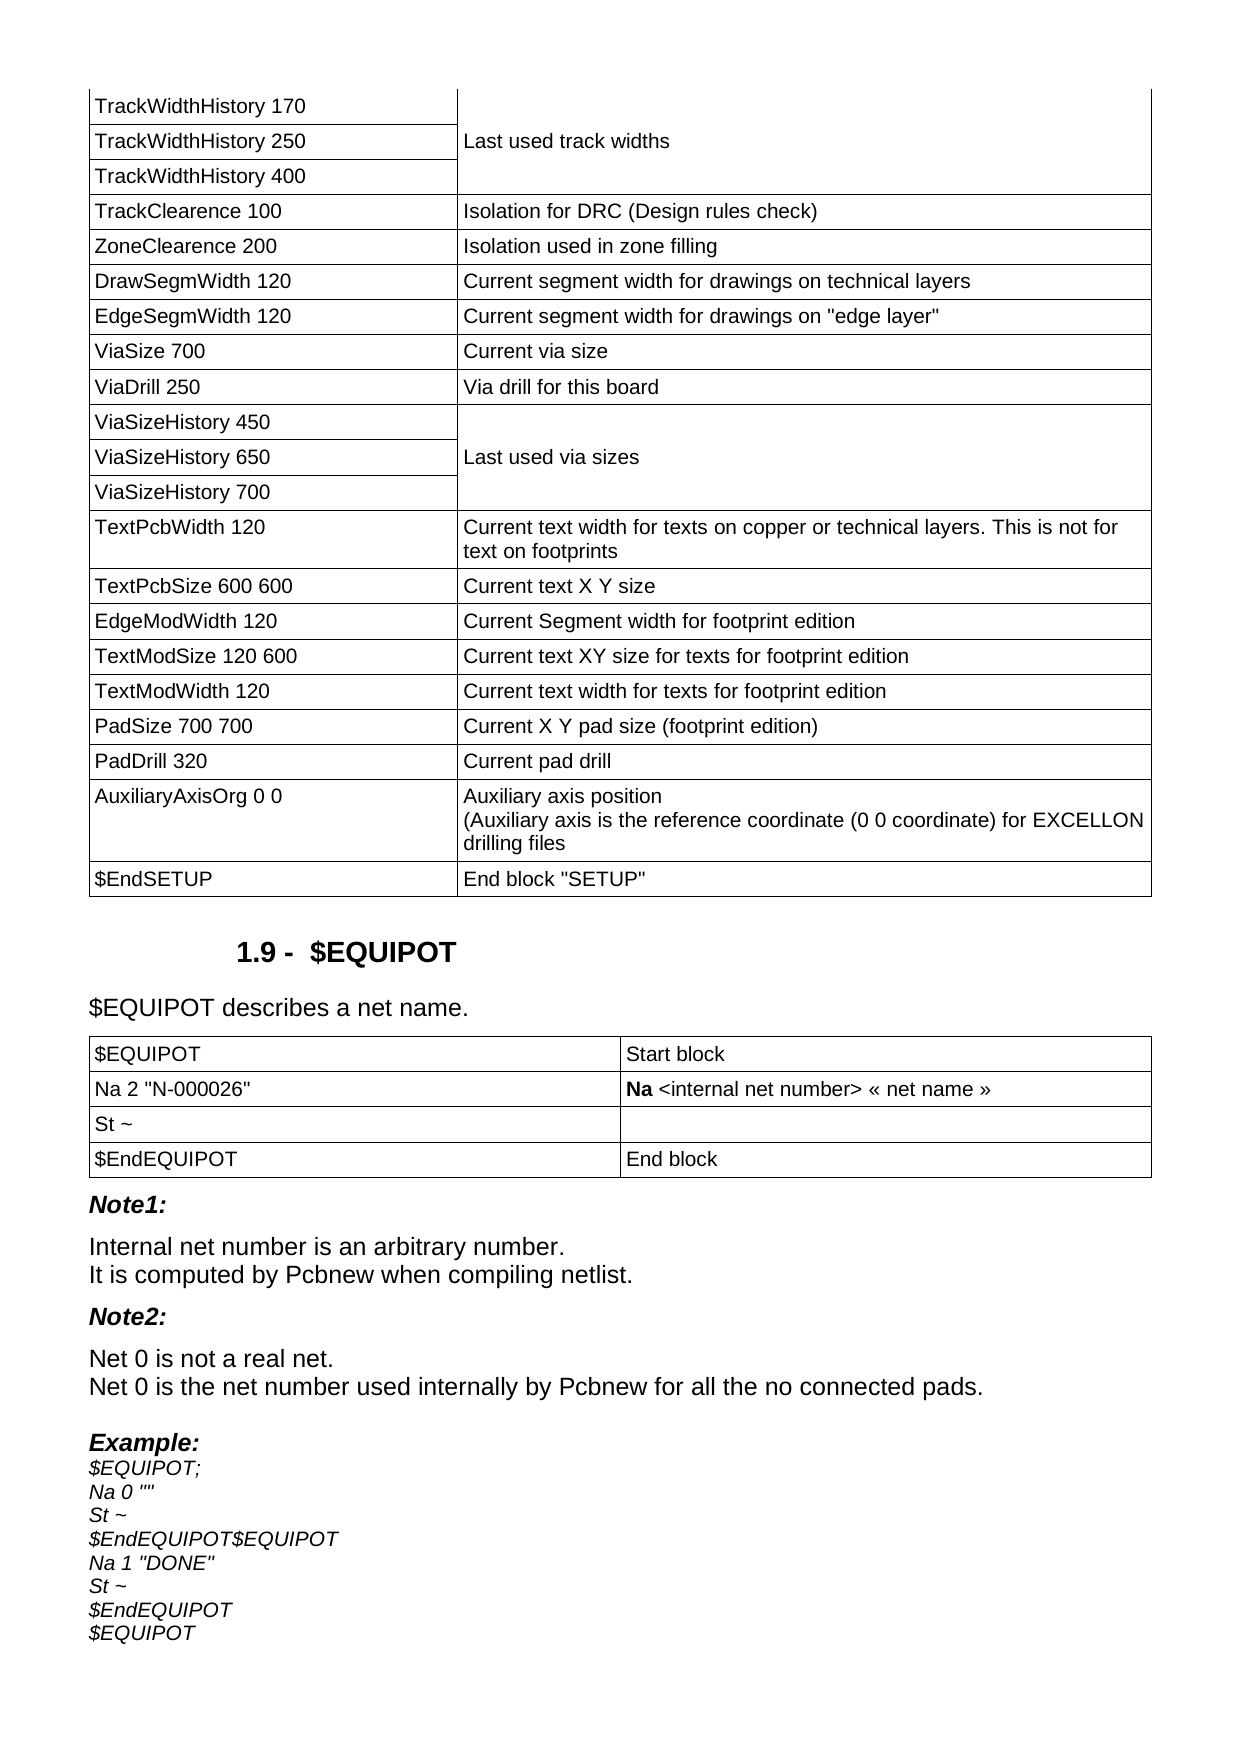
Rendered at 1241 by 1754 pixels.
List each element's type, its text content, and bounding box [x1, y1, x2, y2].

table_cell ViaSizeHistory 700 [90, 476, 457, 510]
table_cell Current Segment width for footprint edition [458, 604, 1151, 639]
text St ~ [88, 1574, 1152, 1598]
table_cell Last used via sizes [458, 405, 1151, 510]
table_cell ViaDrill 250 [90, 370, 457, 404]
text $EndEQUIPOT [88, 1598, 1152, 1622]
table_cell PadSize 700 700 [90, 710, 457, 744]
table_cell EdgeModWidth 120 [90, 604, 457, 639]
table_header Start block [621, 1037, 1151, 1071]
table_cell TextModWidth 120 [90, 675, 457, 709]
table_cell ViaSizeHistory 650 [90, 440, 457, 475]
table_cell Current text X Y size [458, 569, 1151, 603]
table_cell Current text XY size for texts for footprint edition [458, 640, 1151, 674]
table_cell PadDrill 320 [90, 745, 457, 779]
table_cell ZoneClearence 200 [90, 230, 457, 264]
text $EQUIPOT describes a net name. [88, 994, 1152, 1022]
text St ~ [88, 1504, 1152, 1527]
table_header $EQUIPOT [90, 1037, 620, 1071]
table_cell Current segment width for drawings on "edge layer" [458, 300, 1151, 334]
table_cell AuxiliaryAxisOrg 0 0 [90, 780, 457, 861]
table_cell St ~ [90, 1107, 620, 1142]
table_cell ViaSize 700 [90, 335, 457, 369]
table_cell Current segment width for drawings on technical layers [458, 265, 1151, 299]
text Na 1 "DONE" [88, 1551, 1152, 1574]
table_cell EdgeSegmWidth 120 [90, 300, 457, 334]
table_cell End block [621, 1143, 1151, 1177]
table_cell TrackClearence 100 [90, 195, 457, 229]
table_cell Isolation used in zone filling [458, 230, 1151, 264]
table_cell Via drill for this board [458, 370, 1151, 404]
table_cell $EndEQUIPOT [90, 1143, 620, 1177]
table_cell Na <internal net number> « net name » [621, 1072, 1151, 1106]
table_cell TextPcbSize 600 600 [90, 569, 457, 603]
text $EQUIPOT [88, 1622, 1152, 1645]
table_cell Current text width for texts for footprint edition [458, 675, 1151, 709]
text $EQUIPOT; [88, 1457, 1152, 1480]
table_cell Current pad drill [458, 745, 1151, 779]
table_cell End block "SETUP" [458, 862, 1151, 896]
text Note2: [88, 1303, 1152, 1331]
table_cell Last used track widths [458, 89, 1151, 194]
table_cell Current via size [458, 335, 1151, 369]
table_cell DrawSegmWidth 120 [90, 265, 457, 299]
text It is computed by Pcbnew when compiling netlist. [88, 1261, 1152, 1289]
table_cell TrackWidthHistory 250 [90, 125, 457, 159]
table_cell TrackWidthHistory 400 [90, 160, 457, 194]
table_cell Isolation for DRC (Design rules check) [458, 195, 1151, 229]
table_cell $EndSETUP [90, 862, 457, 896]
table_cell Auxiliary axis position (Auxiliary axis is the reference coordinate (0 0 coordinate) for EXCELLON drilling files [458, 780, 1151, 861]
text Na 0 "" [88, 1480, 1152, 1504]
text Net 0 is the net number used internally by Pcbnew for all the no connected pads. [88, 1373, 1152, 1401]
table_cell TextModSize 120 600 [90, 640, 457, 674]
text Internal net number is an arbitrary number. [88, 1233, 1152, 1261]
table_header TrackWidthHistory 170 [90, 89, 457, 124]
text Example: [88, 1429, 1152, 1457]
table_cell TextPcbWidth 120 [90, 511, 457, 568]
table_header ViaSizeHistory 450 [90, 405, 457, 439]
text Net 0 is not a real net. [88, 1345, 1152, 1373]
table_cell Current text width for texts on copper or technical layers. This is not for text on footprints [458, 511, 1151, 568]
table_cell [621, 1107, 1151, 1142]
table_cell Current X Y pad size (footprint edition) [458, 710, 1151, 744]
table_cell Na 2 "N-000026" [90, 1072, 620, 1106]
subtitle $EQUIPOT [162, 936, 1152, 969]
text $EndEQUIPOT$EQUIPOT [88, 1527, 1152, 1551]
text Note1: [88, 1191, 1152, 1219]
